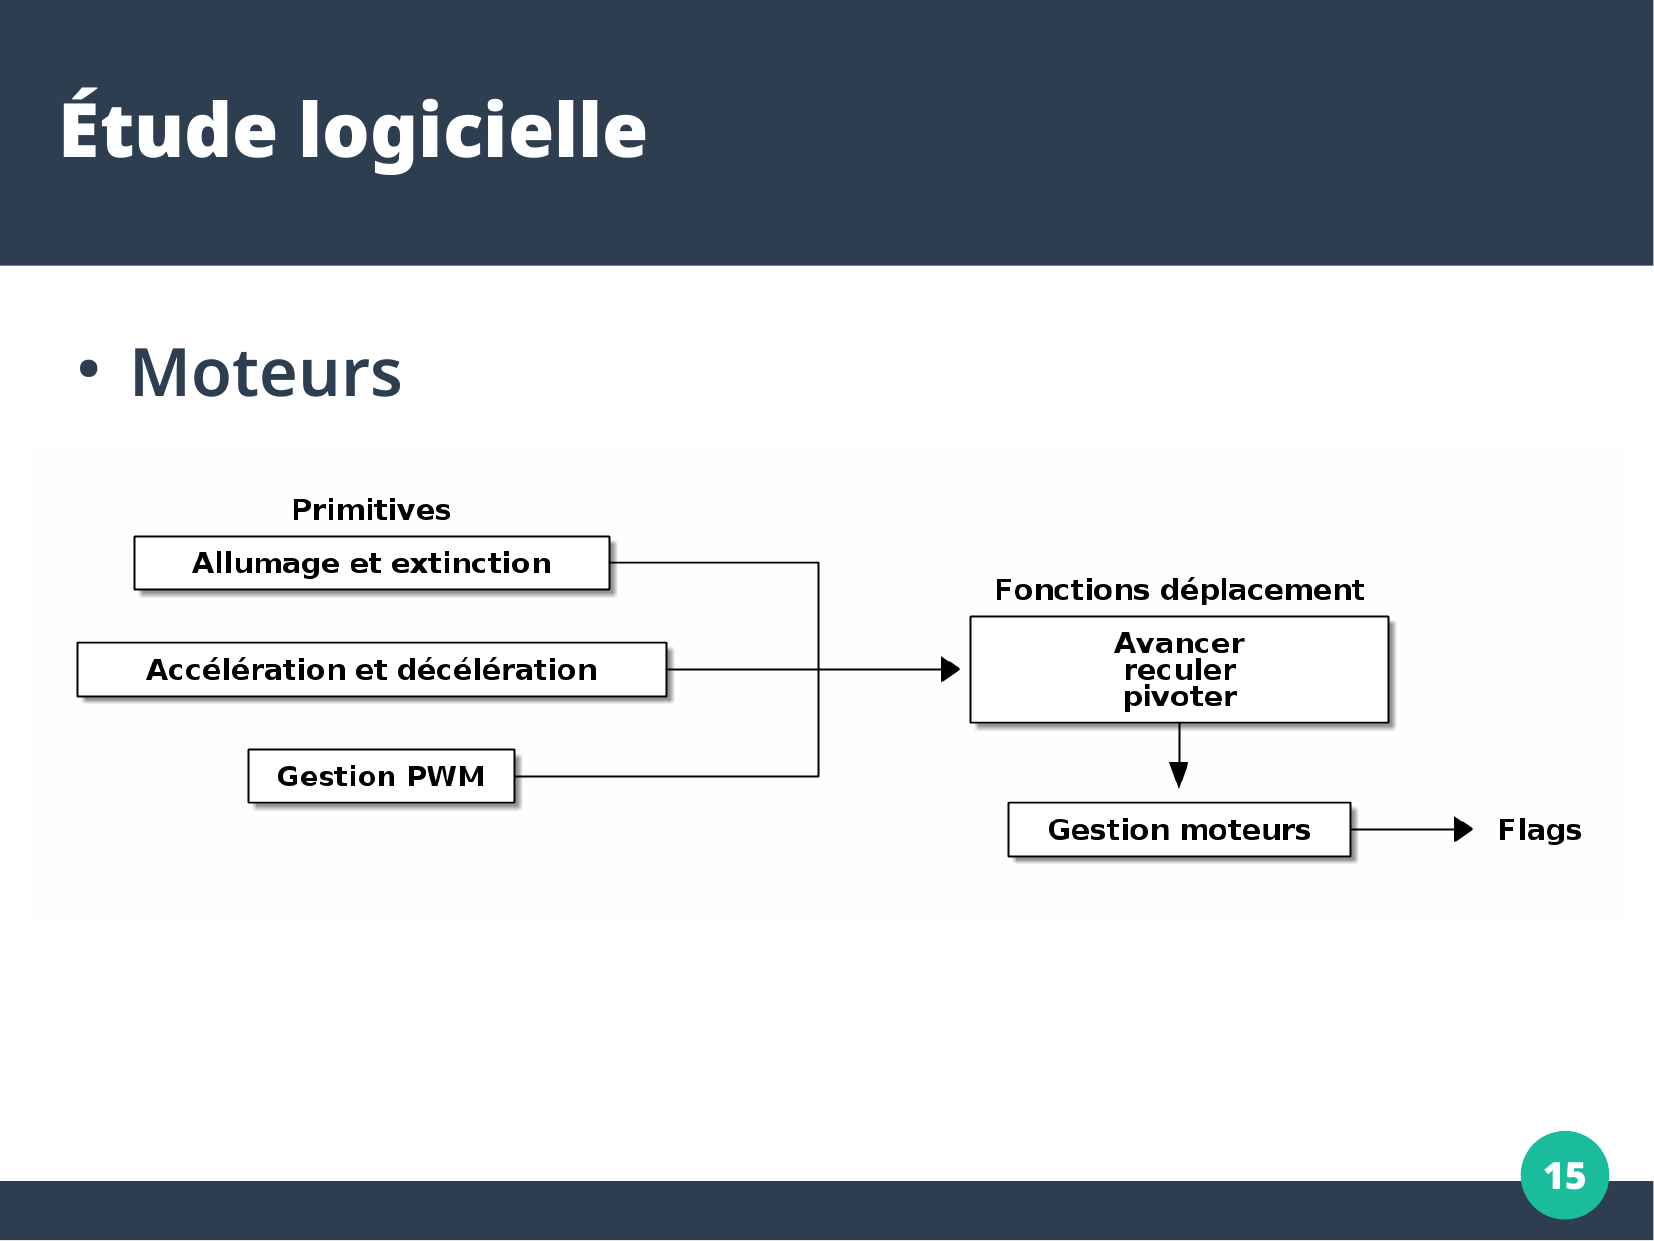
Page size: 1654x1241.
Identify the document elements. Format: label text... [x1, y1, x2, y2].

title Étude logicielle [59, 49, 1595, 207]
list Moteurs [59, 922, 1595, 1152]
picture [29, 442, 1625, 922]
list Moteurs [59, 324, 1595, 442]
